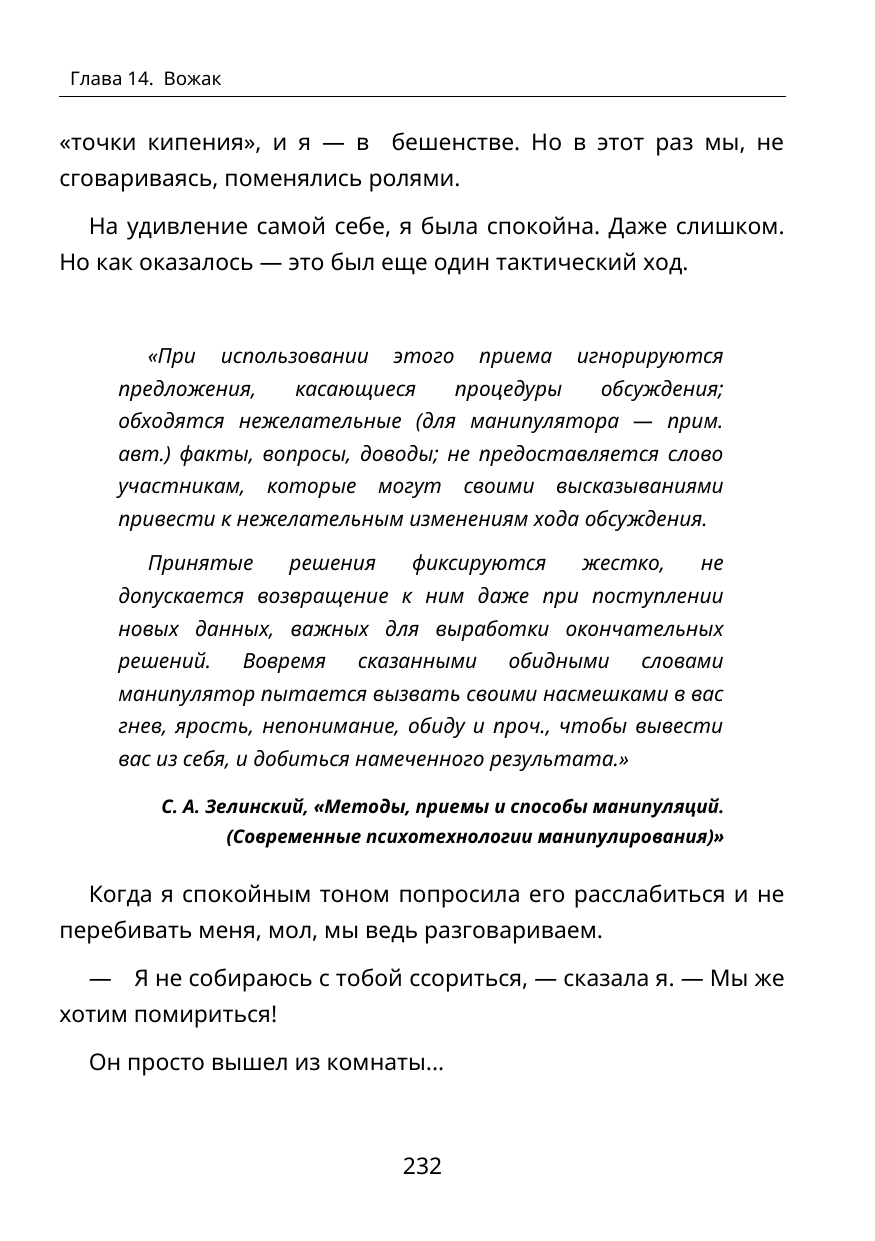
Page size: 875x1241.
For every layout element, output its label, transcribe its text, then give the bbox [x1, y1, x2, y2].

text Он просто вышел из комнаты... [59, 1046, 786, 1077]
text Когда я спокойным тоном попросила его расслабиться и не перебивать меня, мол, мы ведь разговариваем. [59, 878, 786, 946]
text На удивление самой себе, я была спокойна. Даже слишком. Но как оказалось — это был еще один тактический ход. [59, 210, 786, 277]
text Принятые решения фиксируются жестко, не допускается возвращение к ним даже при поступлении новых данных, важных для выработки окончательных решений. Вовремя сказанными обидными словами манипулятор пытается вызвать своими насмешками в вас гнев, ярость, непонимание, обиду и проч., чтобы вывести вас из себя, и добиться намеченного результата.» [118, 548, 726, 772]
text «При использовании этого приема игнорируются предложения, касающиеся процедуры обсуждения; обходятся нежелательные (для манипулятора — прим. авт.) факты, вопросы, доводы; не предоставляется слово участникам, которые могут своими высказываниями привести к нежелательным изменениям хода обсуждения. [118, 341, 726, 532]
list Я не собираюсь с тобой ссориться, — сказала я. — Мы же хотим помириться! [59, 962, 786, 1029]
text «точки кипения», и я — в бешенстве. Но в этот раз мы, не сговариваясь, поменялись ролями. [59, 126, 786, 193]
text С. А. Зелинский, «Методы, приемы и способы манипуляций. (Современные психотехнологии манипулирования)» [118, 788, 726, 848]
